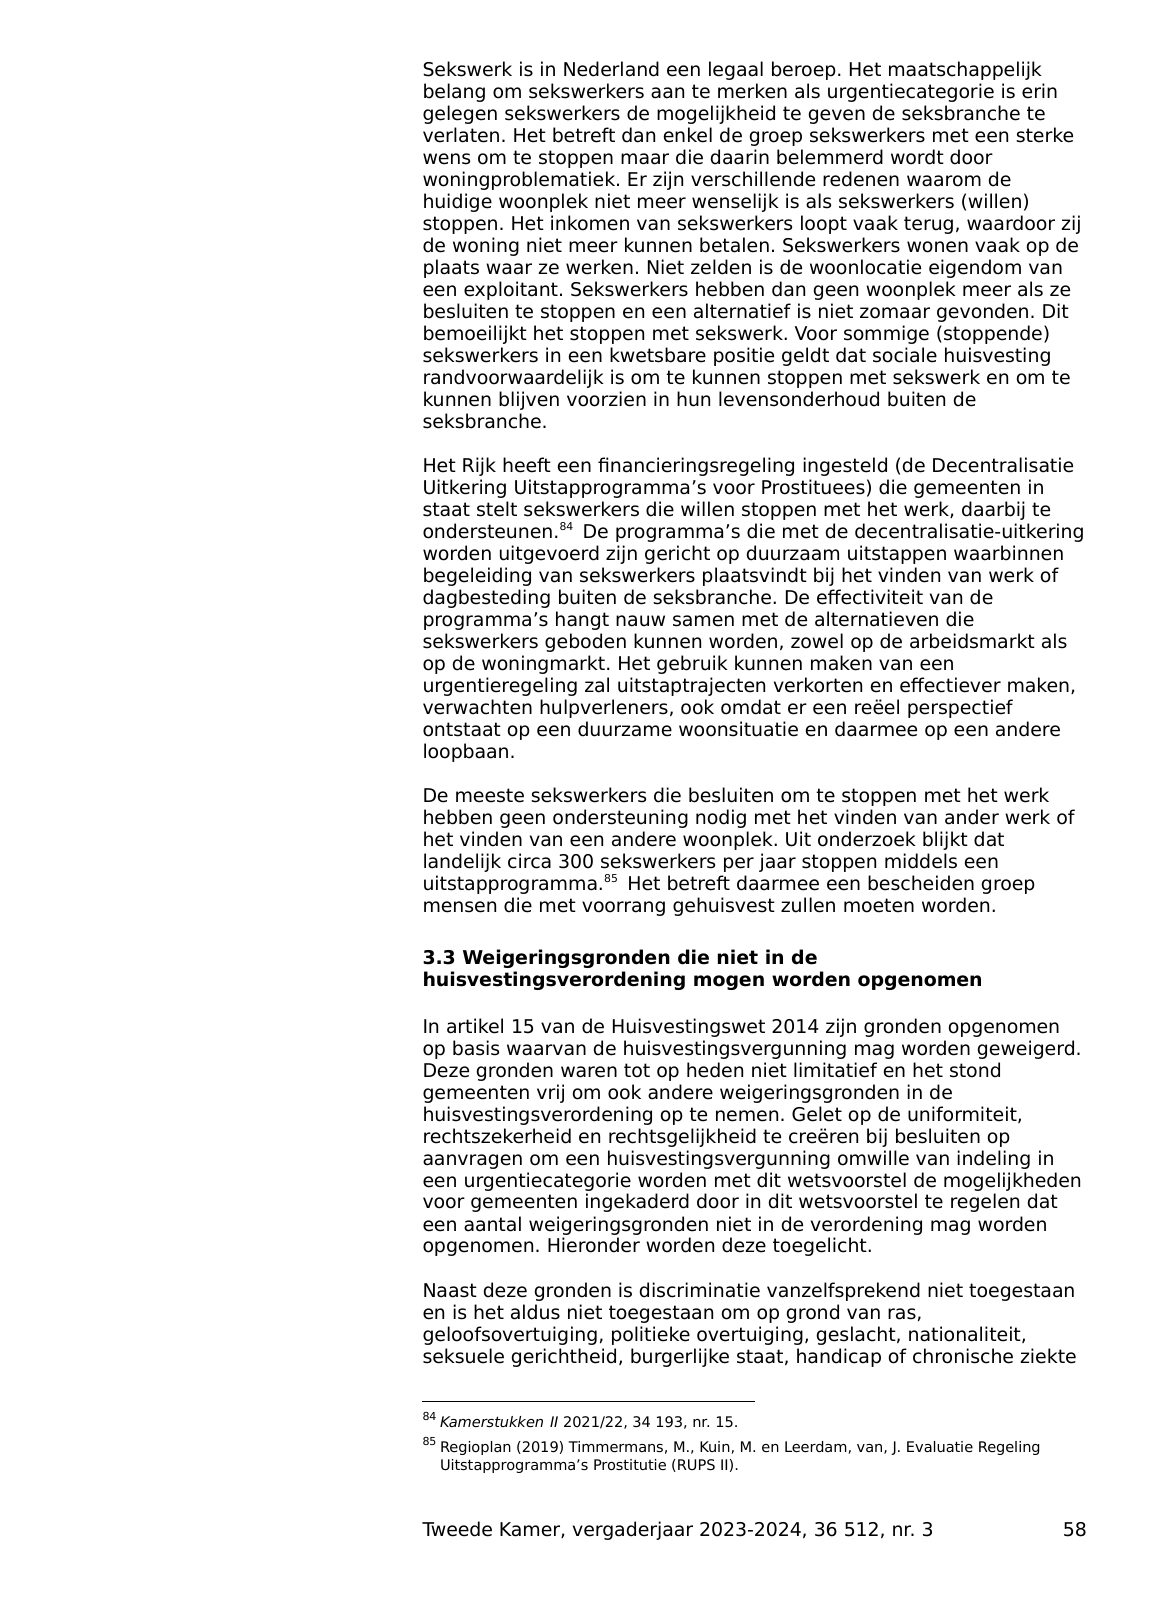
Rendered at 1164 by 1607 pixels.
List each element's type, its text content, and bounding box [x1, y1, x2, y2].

text Regioplan (2019) Timmermans, M., Kuin, M. en Leerdam, van, J. Evaluatie Regeling Uitstapprogramma’s Prostitutie (RUPS II). [422, 1435, 1087, 1474]
subtitle 3.3 Weigeringsgronden die niet in de huisvestingsverordening mogen worden opgenomen [422, 947, 1087, 991]
text In artikel 15 van de Huisvestingswet 2014 zijn gronden opgenomen op basis waarvan de huisvestingsvergunning mag worden geweigerd. Deze gronden waren tot op heden niet limitatief en het stond gemeenten vrij om ook andere weigeringsgronden in de huisvestingsverordening op te nemen. Gelet op de uniformiteit, rechtszekerheid en rechtsgelijkheid te creëren bij besluiten op aanvragen om een huisvestingsvergunning omwille van indeling in een urgentiecategorie worden met dit wetsvoorstel de mogelijkheden voor gemeenten ingekaderd door in dit wetsvoorstel te regelen dat een aantal weigeringsgronden niet in de verordening mag worden opgenomen. Hieronder worden deze toegelicht. [422, 1016, 1087, 1257]
text Het Rijk heeft een financieringsregeling ingesteld (de Decentralisatie Uitkering Uitstapprogramma’s voor Prostituees) die gemeenten in staat stelt sekswerkers die willen stoppen met het werk, daarbij te ondersteunen. De programma’s die met de decentralisatie-uitkering worden uitgevoerd zijn gericht op duurzaam uitstappen waarbinnen begeleiding van sekswerkers plaatsvindt bij het vinden van werk of dagbesteding buiten de seksbranche. De effectiviteit van de programma’s hangt nauw samen met de alternatieven die sekswerkers geboden kunnen worden, zowel op de arbeidsmarkt als op de woningmarkt. Het gebruik kunnen maken van een urgentieregeling zal uitstaptrajecten verkorten en effectiever maken, verwachten hulpverleners, ook omdat er een reëel perspectief ontstaat op een duurzame woonsituatie en daarmee op een andere loopbaan. [422, 455, 1087, 763]
text Kamerstukken II 2021/22, 34 193, nr. 15. [422, 1410, 1087, 1432]
text Naast deze gronden is discriminatie vanzelfsprekend niet toegestaan en is het aldus niet toegestaan om op grond van ras, geloofsovertuiging, politieke overtuiging, geslacht, nationaliteit, seksuele gerichtheid, burgerlijke staat, handicap of chronische ziekte [422, 1279, 1087, 1367]
text Sekswerk is in Nederland een legaal beroep. Het maatschappelijk belang om sekswerkers aan te merken als urgentiecategorie is erin gelegen sekswerkers de mogelijkheid te geven de seksbranche te verlaten. Het betreft dan enkel de groep sekswerkers met een sterke wens om te stoppen maar die daarin belemmerd wordt door woningproblematiek. Er zijn verschillende redenen waarom de huidige woonplek niet meer wenselijk is als sekswerkers (willen) stoppen. Het inkomen van sekswerkers loopt vaak terug, waardoor zij de woning niet meer kunnen betalen. Sekswerkers wonen vaak op de plaats waar ze werken. Niet zelden is de woonlocatie eigendom van een exploitant. Sekswerkers hebben dan geen woonplek meer als ze besluiten te stoppen en een alternatief is niet zomaar gevonden. Dit bemoeilijkt het stoppen met sekswerk. Voor sommige (stoppende) sekswerkers in een kwetsbare positie geldt dat sociale huisvesting randvoorwaardelijk is om te kunnen stoppen met sekswerk en om te kunnen blijven voorzien in hun levensonderhoud buiten de seksbranche. [422, 59, 1087, 433]
text De meeste sekswerkers die besluiten om te stoppen met het werk hebben geen ondersteuning nodig met het vinden van ander werk of het vinden van een andere woonplek. Uit onderzoek blijkt dat landelijk circa 300 sekswerkers per jaar stoppen middels een uitstapprogramma. Het betreft daarmee een bescheiden groep mensen die met voorrang gehuisvest zullen moeten worden. [422, 785, 1087, 917]
